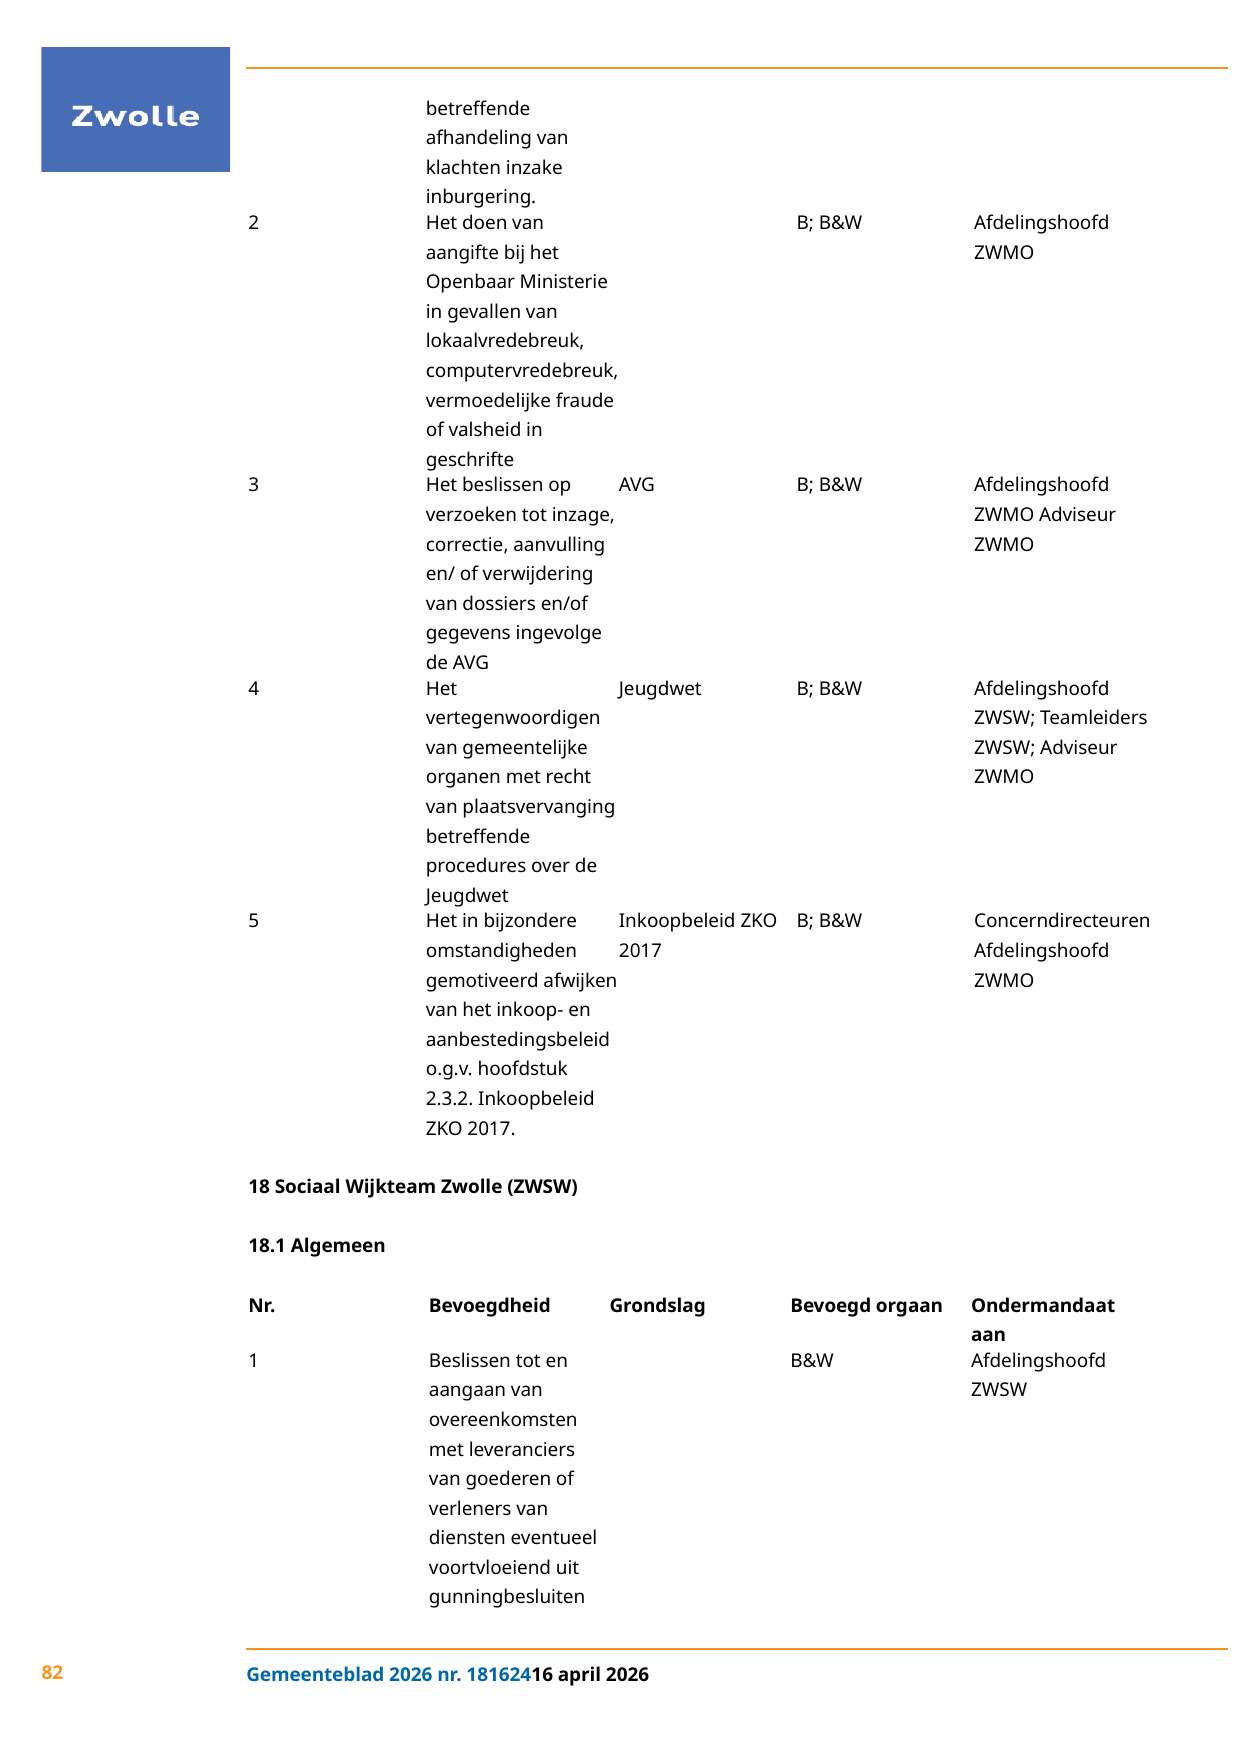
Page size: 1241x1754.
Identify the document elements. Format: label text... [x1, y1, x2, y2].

table_cell Afdelingshoofd ZWMO [974, 209, 1152, 472]
table_cell 5 [248, 908, 426, 1141]
table_cell Jeugdwet [619, 675, 796, 908]
table_cell 1 [248, 1347, 429, 1609]
table_cell B; B&W [796, 675, 974, 908]
table_header Bevoegdheid [429, 1292, 609, 1347]
table_cell [796, 95, 974, 209]
table_cell AVG [619, 472, 796, 675]
table_cell Het beslissen op verzoeken tot inzage, correctie, aanvulling en/ of verwijdering van dossiers en/of gegevens ingevolge de AVG [426, 472, 619, 675]
table_cell Beslissen tot en aangaan van overeenkomsten met leveranciers van goederen of verleners van diensten eventueel voortvloeiend uit gunningbesluiten [429, 1347, 609, 1609]
table_header Nr. [248, 1292, 429, 1347]
table_cell Het vertegenwoordigen van gemeentelijke organen met recht van plaatsvervanging betreffende procedures over de Jeugdwet [426, 675, 619, 908]
table_cell betreffende afhandeling van klachten inzake inburgering. [426, 95, 619, 209]
table_header Ondermandaat aan [971, 1292, 1152, 1347]
table_cell Het doen van aangifte bij het Openbaar Ministerie in gevallen van lokaalvredebreuk, computervredebreuk, vermoedelijke fraude of valsheid in geschrifte [426, 209, 619, 472]
table_cell B; B&W [796, 472, 974, 675]
table_cell Concerndirecteuren Afdelingshoofd ZWMO [974, 908, 1152, 1141]
table_cell [619, 209, 796, 472]
table_cell Het in bijzondere omstandigheden gemotiveerd afwijken van het inkoop- en aanbestedingsbeleid o.g.v. hoofdstuk 2.3.2. Inkoopbeleid ZKO 2017. [426, 908, 619, 1141]
table_cell B&W [790, 1347, 971, 1609]
table_cell B; B&W [796, 209, 974, 472]
table_cell Afdelingshoofd ZWSW; Teamleiders ZWSW; Adviseur ZWMO [974, 675, 1152, 908]
table_cell [619, 95, 796, 209]
table_cell B; B&W [796, 908, 974, 1141]
table_cell 3 [248, 472, 426, 675]
picture [41, 47, 231, 172]
table_cell [609, 1347, 790, 1609]
table_cell [248, 95, 426, 209]
table_header Bevoegd orgaan [790, 1292, 971, 1347]
table_cell [974, 95, 1152, 209]
table_cell Afdelingshoofd ZWMO Adviseur ZWMO [974, 472, 1152, 675]
table_cell 2 [248, 209, 426, 472]
table_cell Afdelingshoofd ZWSW [971, 1347, 1152, 1609]
table_cell Inkoopbeleid ZKO 2017 [619, 908, 796, 1141]
table_cell 4 [248, 675, 426, 908]
table_header Grondslag [609, 1292, 790, 1347]
text 18 Sociaal Wijkteam Zwolle (ZWSW) [248, 1173, 1152, 1199]
text 18.1 Algemeen [248, 1232, 1152, 1258]
